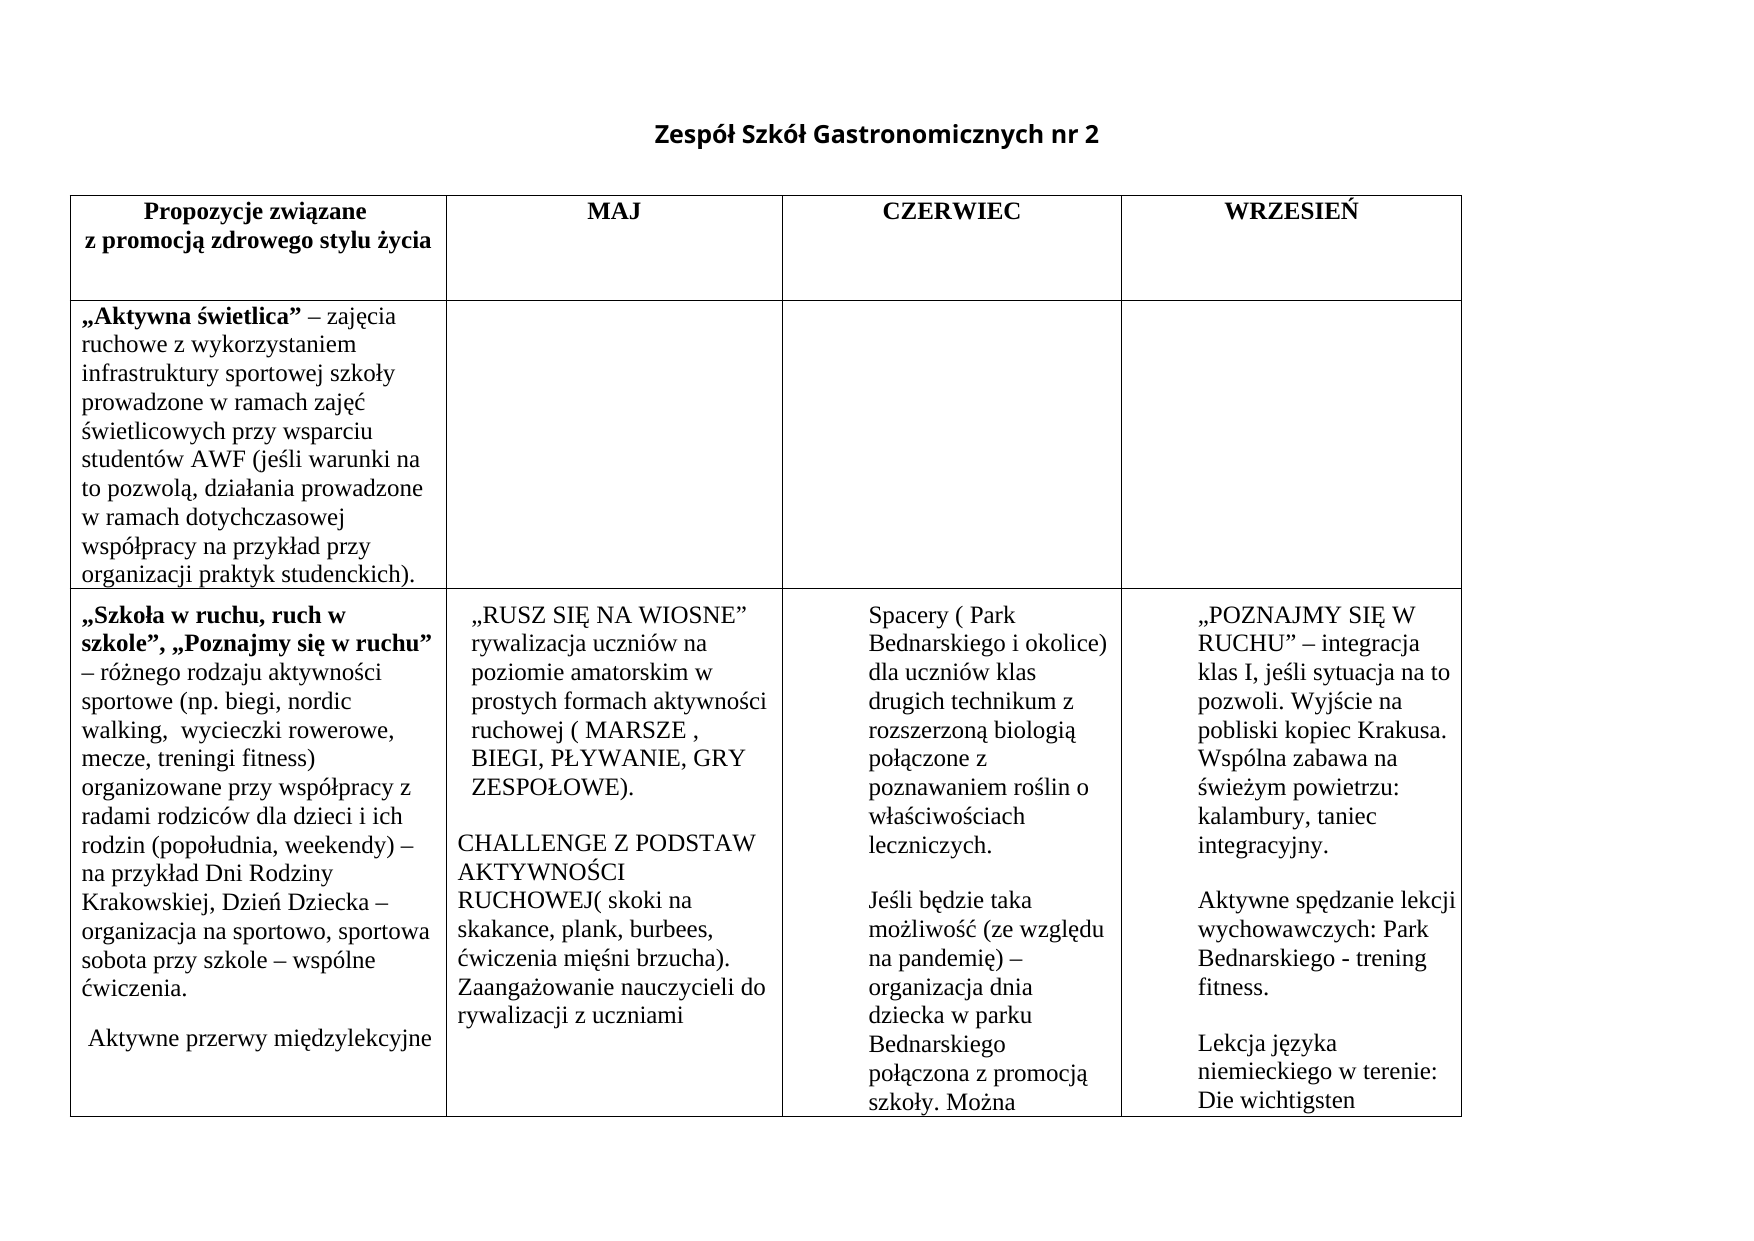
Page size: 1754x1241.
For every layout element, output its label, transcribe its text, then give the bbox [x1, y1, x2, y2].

table_header Propozycje związane z promocją zdrowego stylu życia [71, 196, 446, 300]
table_header CZERWIEC [783, 196, 1121, 300]
table_cell „RUSZ SIĘ NA WIOSNE” rywalizacja uczniów na poziomie amatorskim w prostych formach aktywności ruchowej ( MARSZE , BIEGI, PŁYWANIE, GRY ZESPOŁOWE). CHALLENGE Z PODSTAW AKTYWNOŚCI RUCHOWEJ( skoki na skakance, plank, burbees, ćwiczenia mięśni brzucha). Zaangażowanie nauczycieli do rywalizacji z uczniami [447, 589, 782, 1116]
table_cell „Szkoła w ruchu, ruch w szkole”, „Poznajmy się w ruchu” – różnego rodzaju aktywności sportowe (np. biegi, nordic walking, wycieczki rowerowe, mecze, treningi fitness) organizowane przy współpracy z radami rodziców dla dzieci i ich rodzin (popołudnia, weekendy) – na przykład Dni Rodziny Krakowskiej, Dzień Dziecka – organizacja na sportowo, sportowa sobota przy szkole – wspólne ćwiczenia. Aktywne przerwy międzylekcyjne [71, 589, 446, 1116]
table_cell [783, 301, 1121, 588]
table_header MAJ [447, 196, 782, 300]
table_cell [1122, 301, 1461, 588]
table_cell „Aktywna świetlica” – zajęcia ruchowe z wykorzystaniem infrastruktury sportowej szkoły prowadzone w ramach zajęć świetlicowych przy wsparciu studentów AWF (jeśli warunki na to pozwolą, działania prowadzone w ramach dotychczasowej współpracy na przykład przy organizacji praktyk studenckich). [71, 301, 446, 588]
table_cell [447, 301, 782, 588]
table_cell Spacery ( Park Bednarskiego i okolice) dla uczniów klas drugich technikum z rozszerzoną biologią połączone z poznawaniem roślin o właściwościach leczniczych. Jeśli będzie taka możliwość (ze względu na pandemię) – organizacja dnia dziecka w parku Bednarskiego połączona z promocją szkoły. Można [783, 589, 1121, 1116]
table_cell „POZNAJMY SIĘ W RUCHU” – integracja klas I, jeśli sytuacja na to pozwoli. Wyjście na pobliski kopiec Krakusa. Wspólna zabawa na świeżym powietrzu: kalambury, taniec integracyjny. Aktywne spędzanie lekcji wychowawczych: Park Bednarskiego - trening fitness. Lekcja języka niemieckiego w terenie: Die wichtigsten [1122, 589, 1461, 1116]
text Zespół Szkół Gastronomicznych nr 2 [148, 117, 1606, 151]
table_header WRZESIEŃ [1122, 196, 1461, 300]
